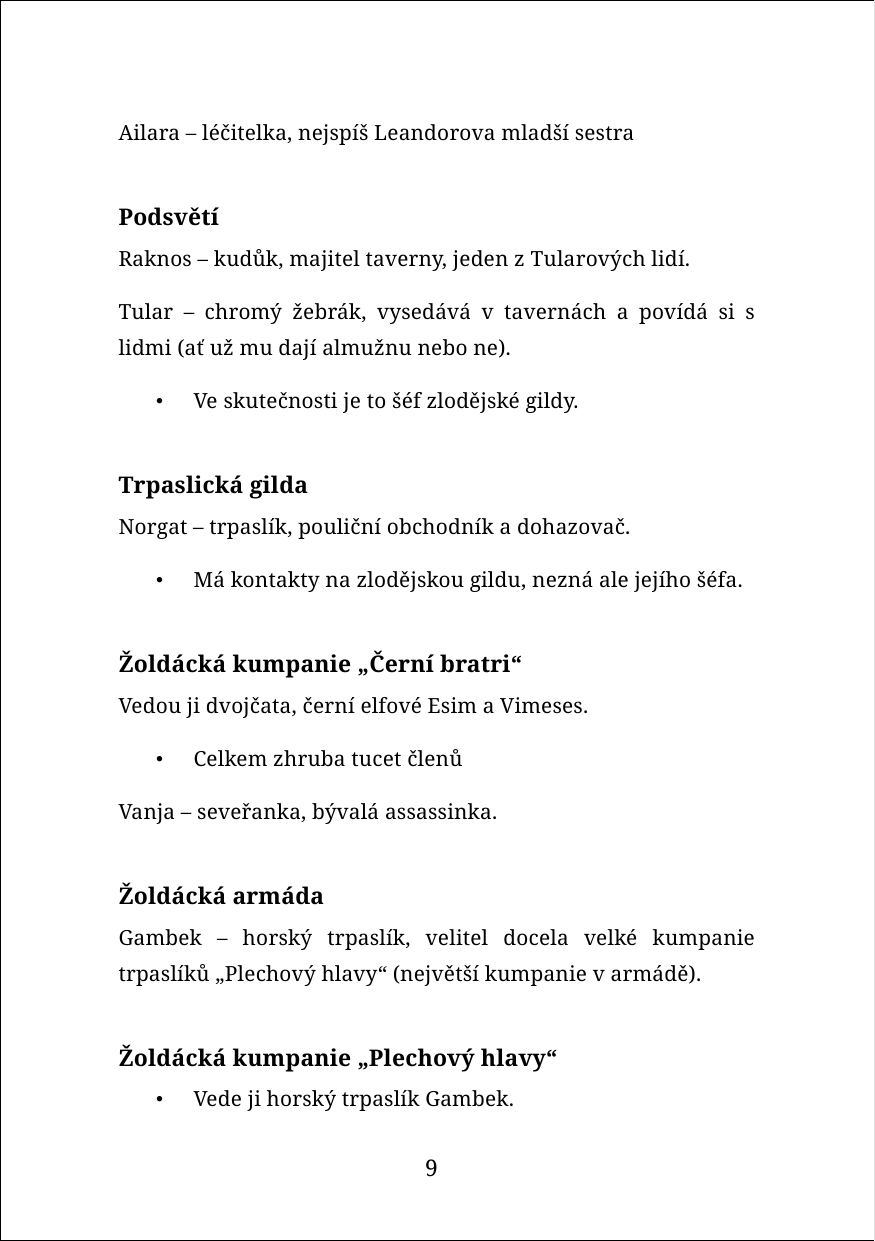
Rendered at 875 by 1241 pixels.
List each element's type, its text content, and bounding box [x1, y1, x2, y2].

text Norgat – trpaslík, pouliční obchodník a dohazovač. [118, 512, 756, 540]
text Vanja – seveřanka, bývalá assassinka. [118, 797, 756, 826]
text Tular – chromý žebrák, vysedává v tavernách a povídá si s lidmi (ať už mu dají almužnu nebo ne). [118, 297, 756, 361]
text Gambek – horský trpaslík, velitel docela velké kumpanie trpaslíků „Plechový hlavy“ (největší kumpanie v armádě). [118, 923, 756, 987]
list Má kontakty na zlodějskou gildu, nezná ale jejího šéfa. [156, 565, 756, 593]
list Ve skutečnosti je to šéf zlodějské gildy. [156, 386, 756, 414]
list Vede ji horský trpaslík Gambek. [156, 1084, 756, 1113]
subtitle Žoldácká kumpanie „Černí bratri“ [118, 648, 756, 679]
subtitle Trpaslická gilda [118, 469, 756, 500]
text Ailara – léčitelka, nejspíš Leandorova mladší sestra [118, 118, 756, 147]
subtitle Podsvětí [118, 201, 756, 232]
text Raknos – kudůk, majitel taverny, jeden z Tularových lidí. [118, 244, 756, 272]
subtitle Žoldácká armáda [118, 880, 756, 911]
subtitle Žoldácká kumpanie „Plechový hlavy“ [118, 1042, 756, 1073]
text Vedou ji dvojčata, černí elfové Esim a Vimeses. [118, 691, 756, 719]
list Celkem zhruba tucet členů [156, 744, 756, 773]
